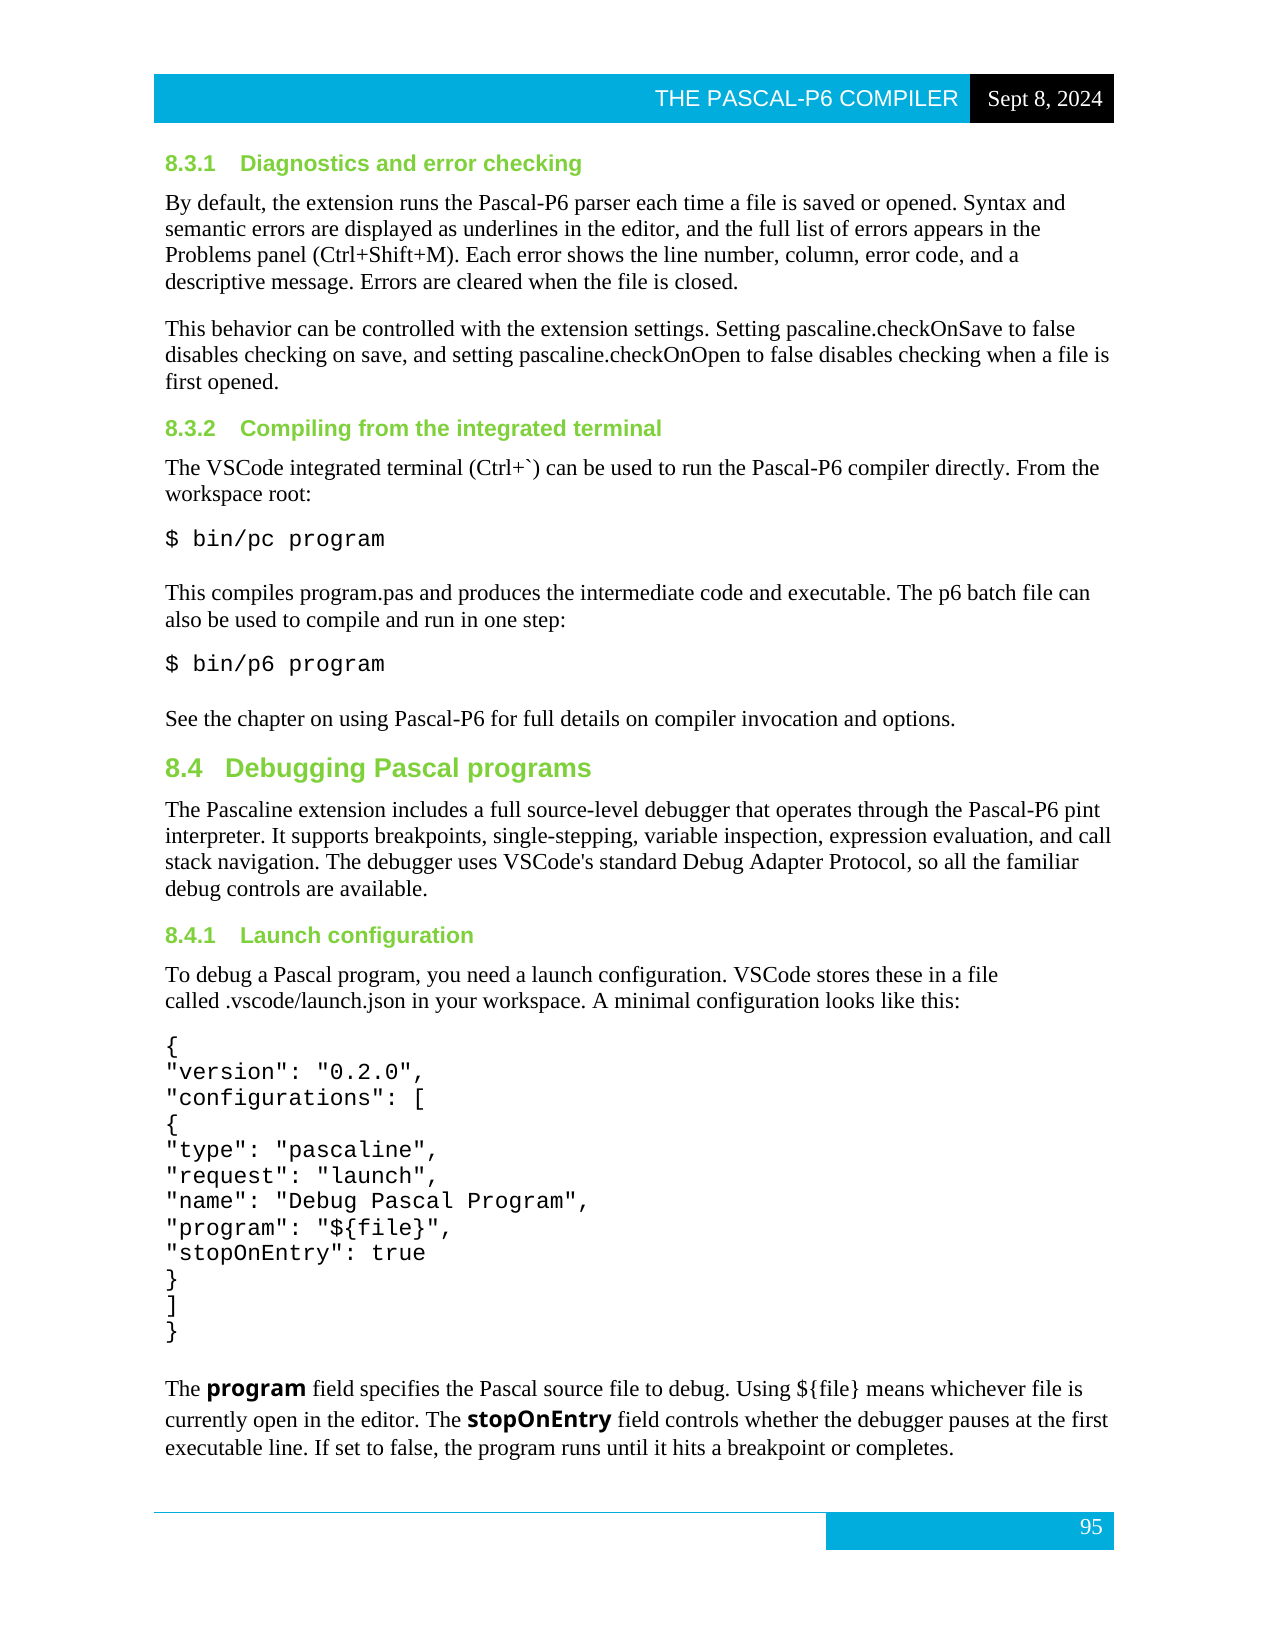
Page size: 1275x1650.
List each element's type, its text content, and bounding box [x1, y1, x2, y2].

text "program": "${file}", [165, 1216, 1125, 1242]
text To debug a Pascal program, you need a launch configuration. VSCode stores these in a file called .vscode/launch.json in your workspace. A minimal configuration looks like this: [165, 961, 1125, 1013]
text The Pascaline extension includes a full source-level debugger that operates through the Pascal-P6 pint interpreter. It supports breakpoints, single-stepping, variable inspection, expression evaluation, and call stack navigation. The debugger uses VSCode's standard Debug Adapter Protocol, so all the familiar debug controls are available. [165, 796, 1125, 901]
text { [165, 1034, 1125, 1060]
text This behavior can be controlled with the extension settings. Setting pascaline.checkOnSave to false disables checking on save, and setting pascaline.checkOnOpen to false disables checking when a file is first opened. [165, 315, 1125, 394]
text By default, the extension runs the Pascal-P6 parser each time a file is saved or opened. Syntax and semantic errors are displayed as underlines in the editor, and the full list of errors appears in the Problems panel (Ctrl+Shift+M). Each error shows the line number, column, error code, and a descriptive message. Errors are cleared when the file is closed. [165, 189, 1125, 294]
subtitle Compiling from the integrated terminal [165, 415, 1125, 441]
text ] [165, 1294, 1125, 1319]
text "stopOnEntry": true [165, 1242, 1125, 1268]
text The VSCode integrated terminal (Ctrl+`) can be used to run the Pascal-P6 compiler directly. From the workspace root: [165, 454, 1125, 507]
text $ bin/p6 program [165, 653, 1125, 679]
text } [165, 1268, 1125, 1294]
text The program field specifies the Pascal source file to debug. Using ${file} means whichever file is currently open in the editor. The stopOnEntry field controls whether the debugger pauses at the first executable line. If set to false, the program runs until it hits a breakpoint or completes. [165, 1371, 1125, 1460]
text $ bin/pc program [165, 527, 1125, 553]
text "name": "Debug Pascal Program", [165, 1190, 1125, 1216]
text } [165, 1319, 1125, 1346]
text "request": "launch", [165, 1164, 1125, 1190]
text This compiles program.pas and produces the intermediate code and executable. The p6 batch file can also be used to compile and run in one step: [165, 579, 1125, 632]
subtitle Launch configuration [165, 922, 1125, 948]
subtitle Diagnostics and error checking [165, 150, 1125, 176]
text See the chapter on using Pascal-P6 for full details on compiler invocation and options. [165, 705, 1125, 731]
text "configurations": [ [165, 1086, 1125, 1112]
text { [165, 1112, 1125, 1138]
text "version": "0.2.0", [165, 1060, 1125, 1086]
text "type": "pascaline", [165, 1138, 1125, 1164]
subtitle Debugging Pascal programs [165, 752, 1125, 783]
